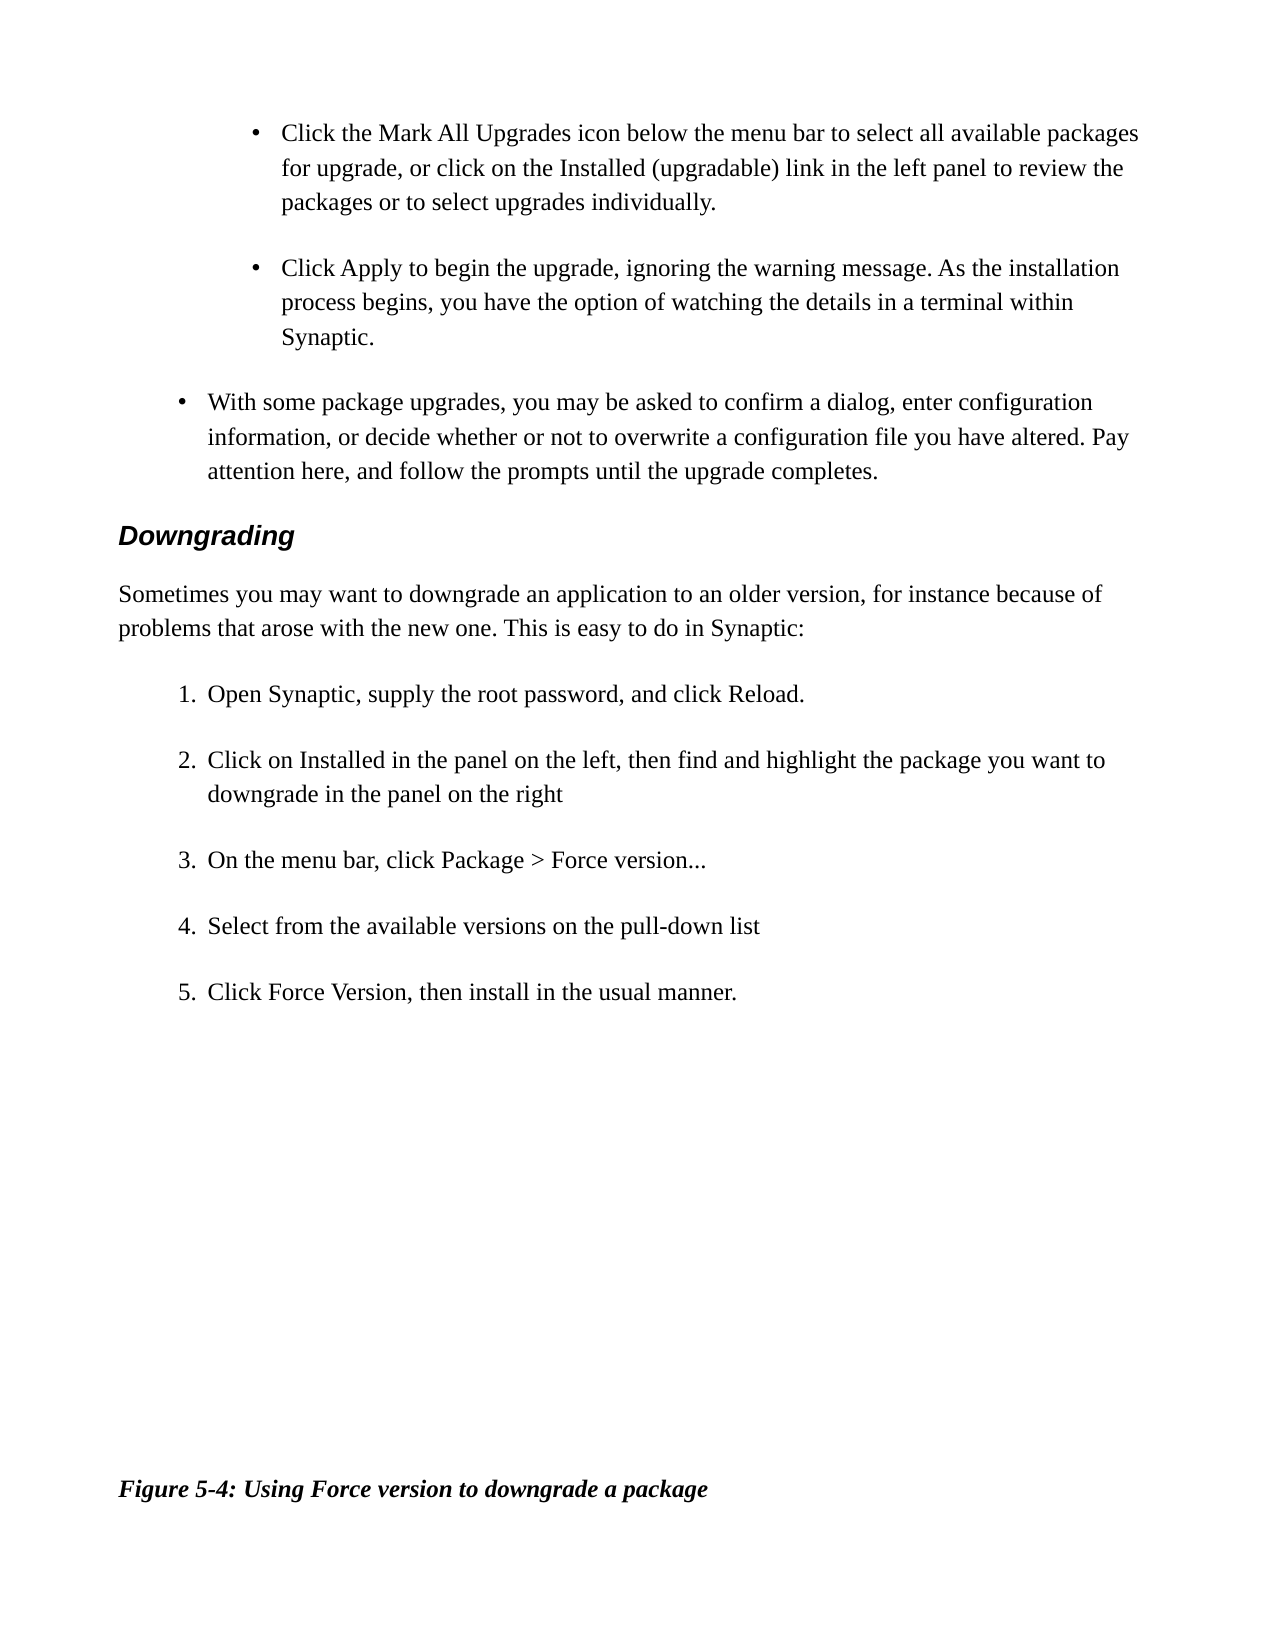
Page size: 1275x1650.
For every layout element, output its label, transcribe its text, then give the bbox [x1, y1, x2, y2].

list Click the Mark All Upgrades icon below the menu bar to select all available packages for upgrade, or click on the Installed (upgradable) link in the left panel to review the packages or to select upgrades individually. [252, 118, 1141, 216]
list Click Apply to begin the upgrade, ignoring the warning message. As the installation process begins, you have the option of watching the details in a terminal within Synaptic. [252, 253, 1141, 351]
list With some package upgrades, you may be asked to confirm a dialog, enter configuration information, or decide whether or not to overwrite a configuration file you have altered. Pay attention here, and follow the prompts until the upgrade completes. [178, 387, 1141, 485]
list Open Synaptic, supply the root password, and click Reload. [178, 679, 1141, 708]
text Figure 5-4: Using Force version to downgrade a package [118, 1474, 1157, 1503]
text Sometimes you may want to downgrade an application to an older version, for instance because of problems that arose with the new one. This is easy to do in Synaptic: [118, 579, 1157, 642]
list Select from the available versions on the pull-down list [178, 911, 1141, 940]
list Click on Installed in the panel on the left, then find and highlight the package you want to downgrade in the panel on the right [178, 745, 1141, 808]
subtitle Downgrading [118, 519, 1157, 551]
list On the menu bar, click Package > Force version... [178, 845, 1141, 874]
list Click Force Version, then install in the usual manner. [178, 977, 1141, 1005]
